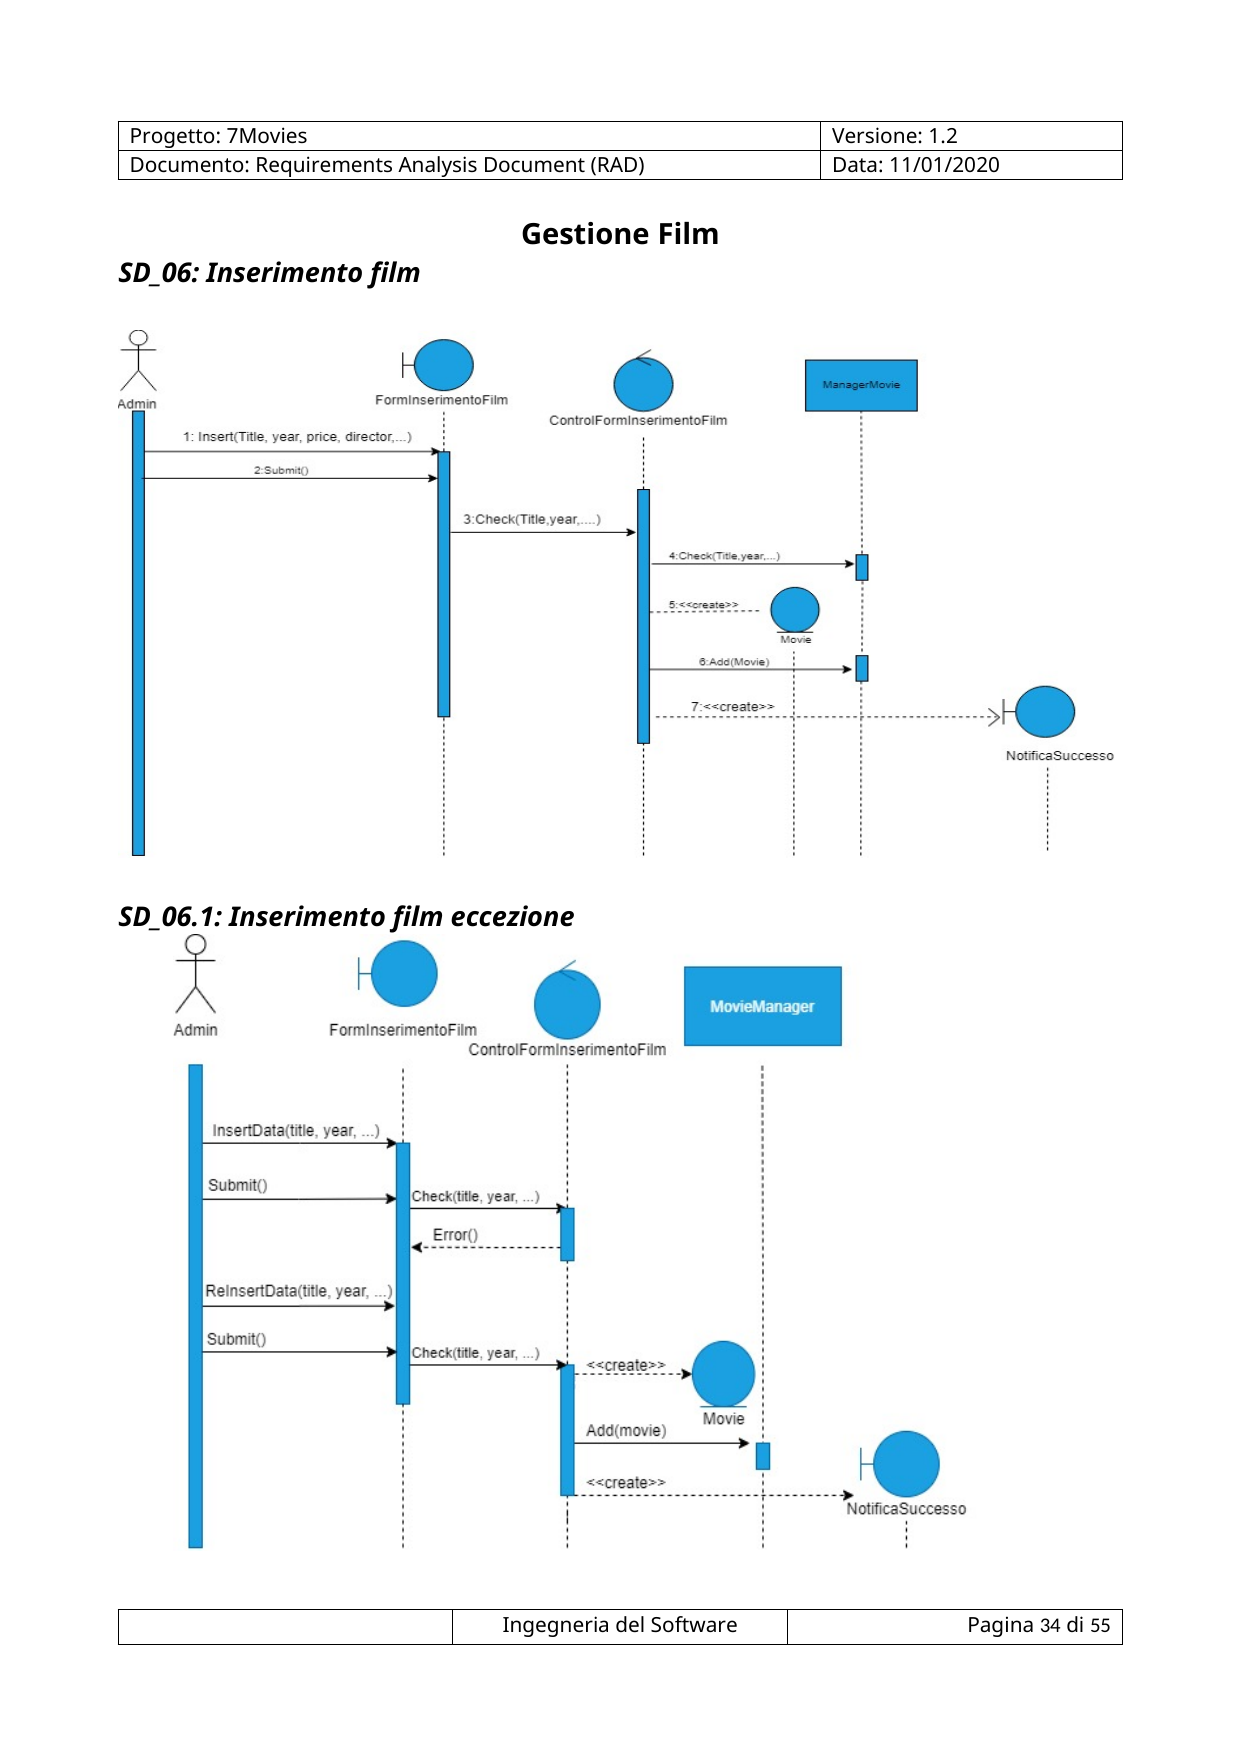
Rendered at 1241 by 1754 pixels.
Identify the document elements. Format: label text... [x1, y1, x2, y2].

text SD_06.1: Inserimento film eccezione [118, 897, 1122, 934]
text Gestione Film [118, 214, 1122, 253]
picture [173, 934, 979, 1551]
picture [118, 330, 1134, 858]
text SD_06: Inserimento film [118, 253, 1122, 290]
